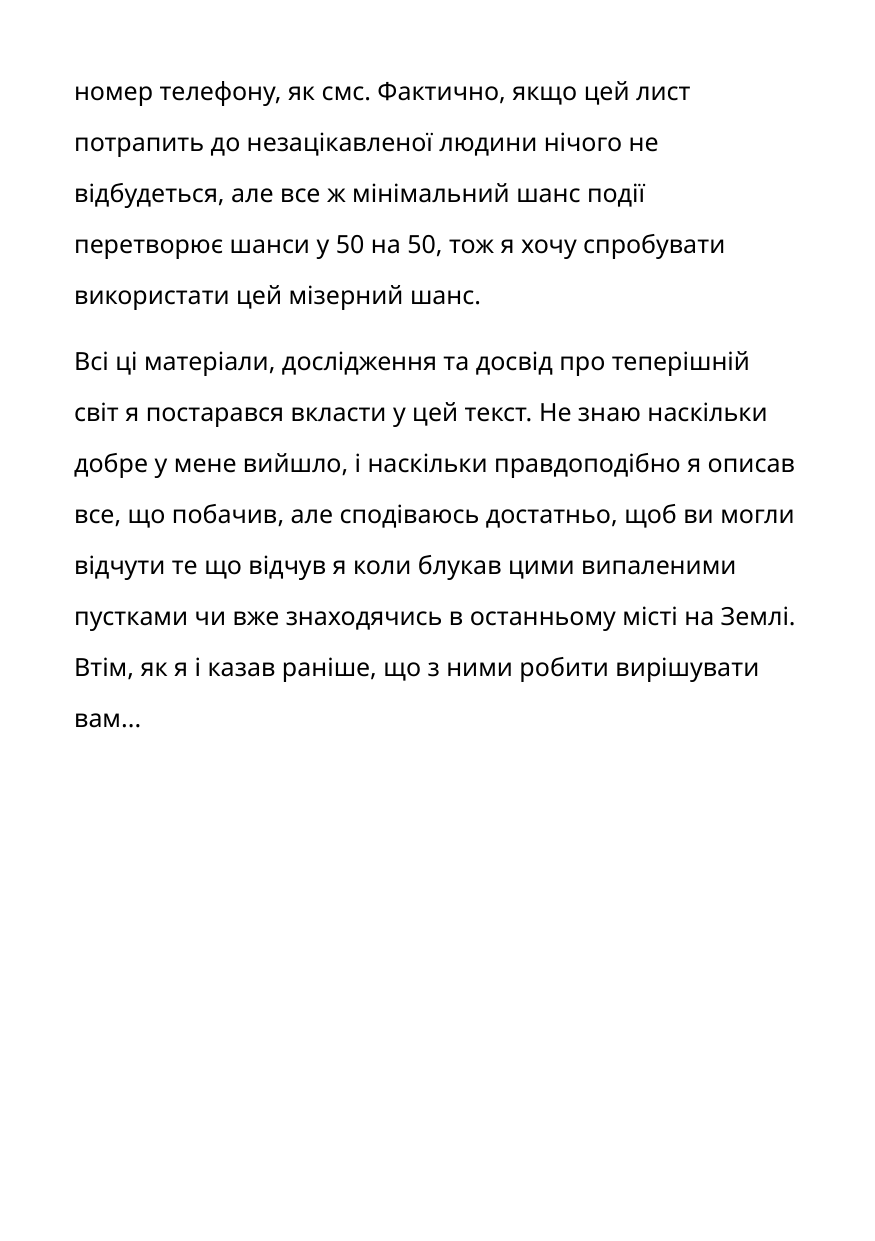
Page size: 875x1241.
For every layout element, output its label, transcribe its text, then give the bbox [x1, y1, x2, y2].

text Всі ці матеріали, дослідження та досвід про теперішній світ я постарався вкласти у цей текст. Не знаю наскільки добре у мене вийшло, і наскільки правдоподібно я описав все, що побачив, але сподіваюсь достатньо, щоб ви могли відчути те що відчув я коли блукав цими випаленими пустками чи вже знаходячись в останньому місті на Землі. Втім, як я і казав раніше, що з ними робити вирішувати вам... [74, 344, 800, 735]
text номер телефону, як смс. Фактично, якщо цей лист потрапить до незацікавленої людини нічого не відбудеться, але все ж мінімальний шанс події перетворює шанси у 50 на 50, тож я хочу спробувати використати цей мізерний шанс. [74, 74, 800, 312]
